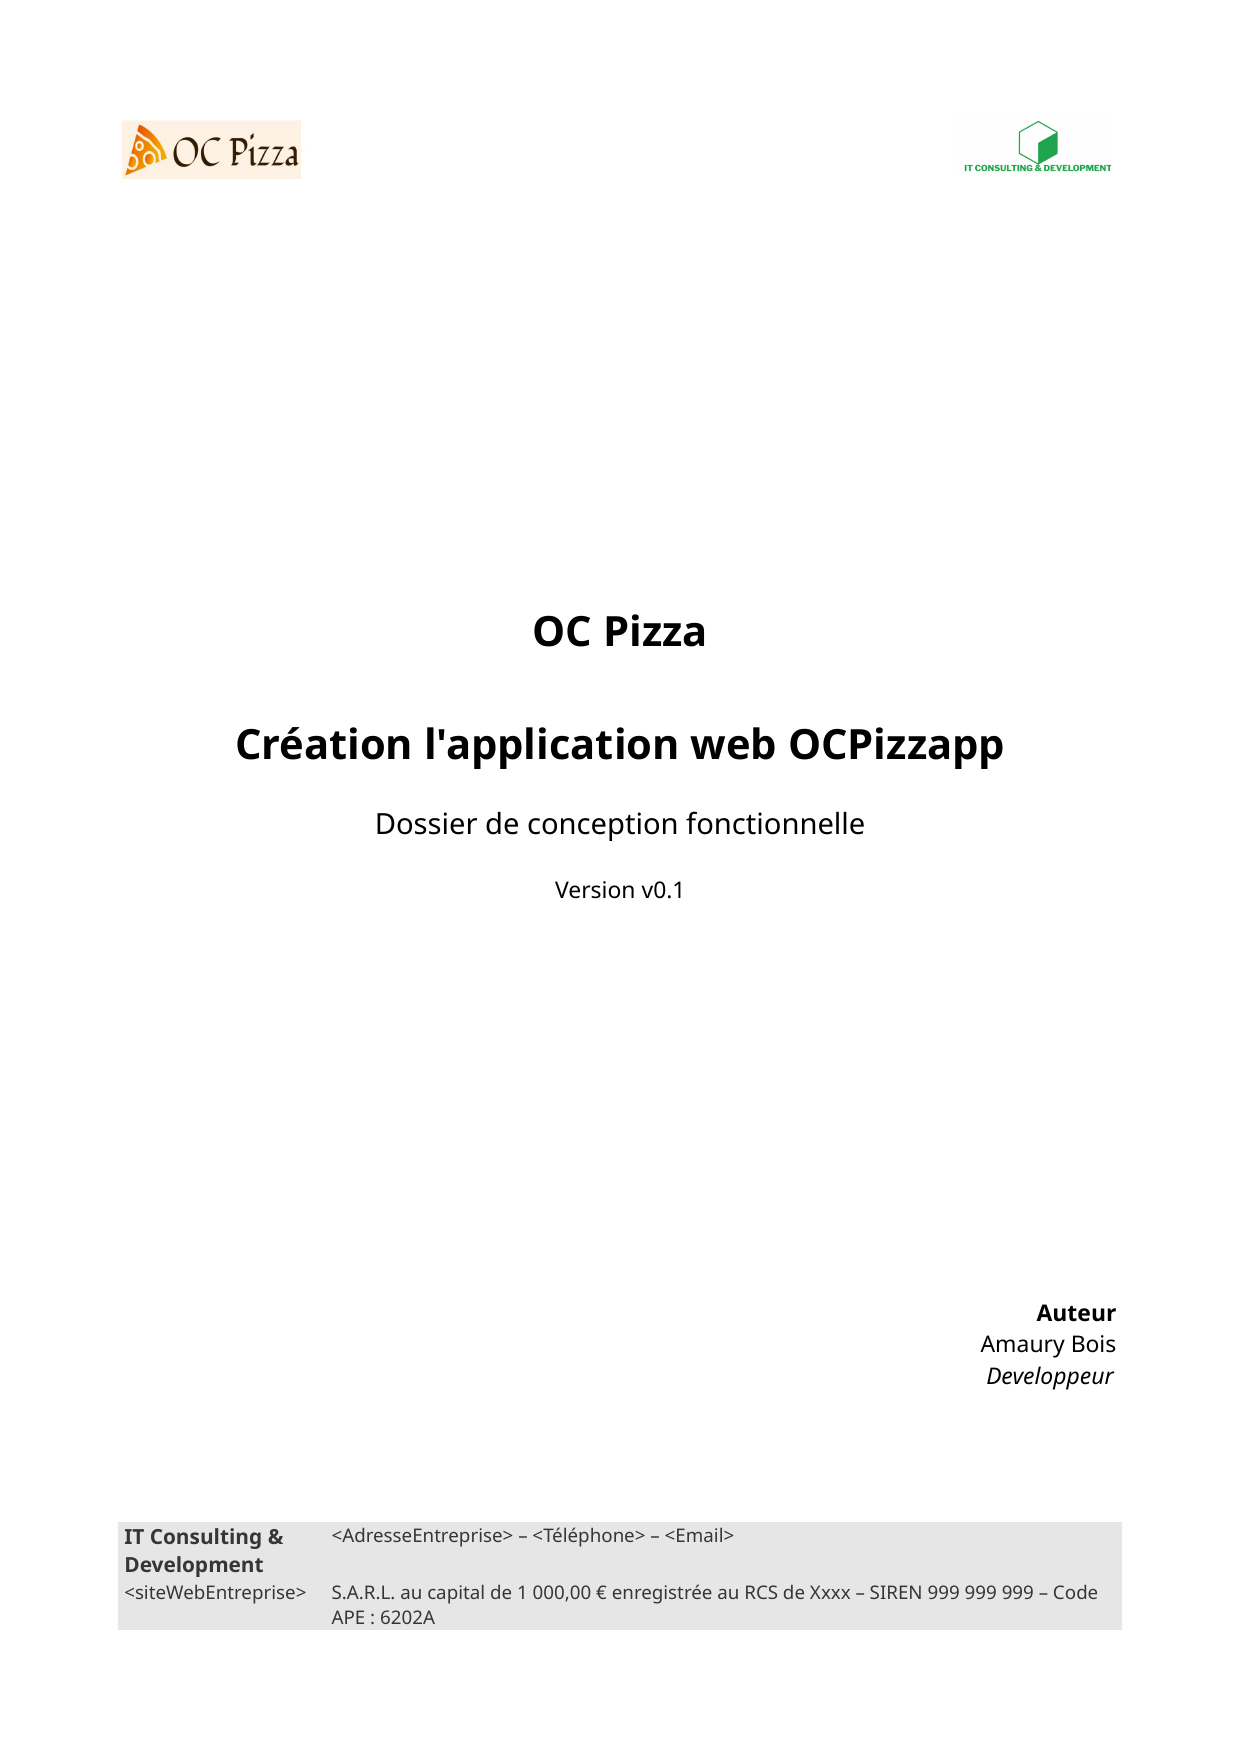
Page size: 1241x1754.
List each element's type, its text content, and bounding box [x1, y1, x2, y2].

table_header OC Pizza Création l'application web OCPizzapp Dossier de conception fonctionnelle Version v0.1 [118, 234, 1122, 1273]
picture [122, 120, 308, 179]
table_cell Auteur Amaury Bois Developpeur [118, 1273, 1122, 1415]
picture [955, 118, 1112, 177]
